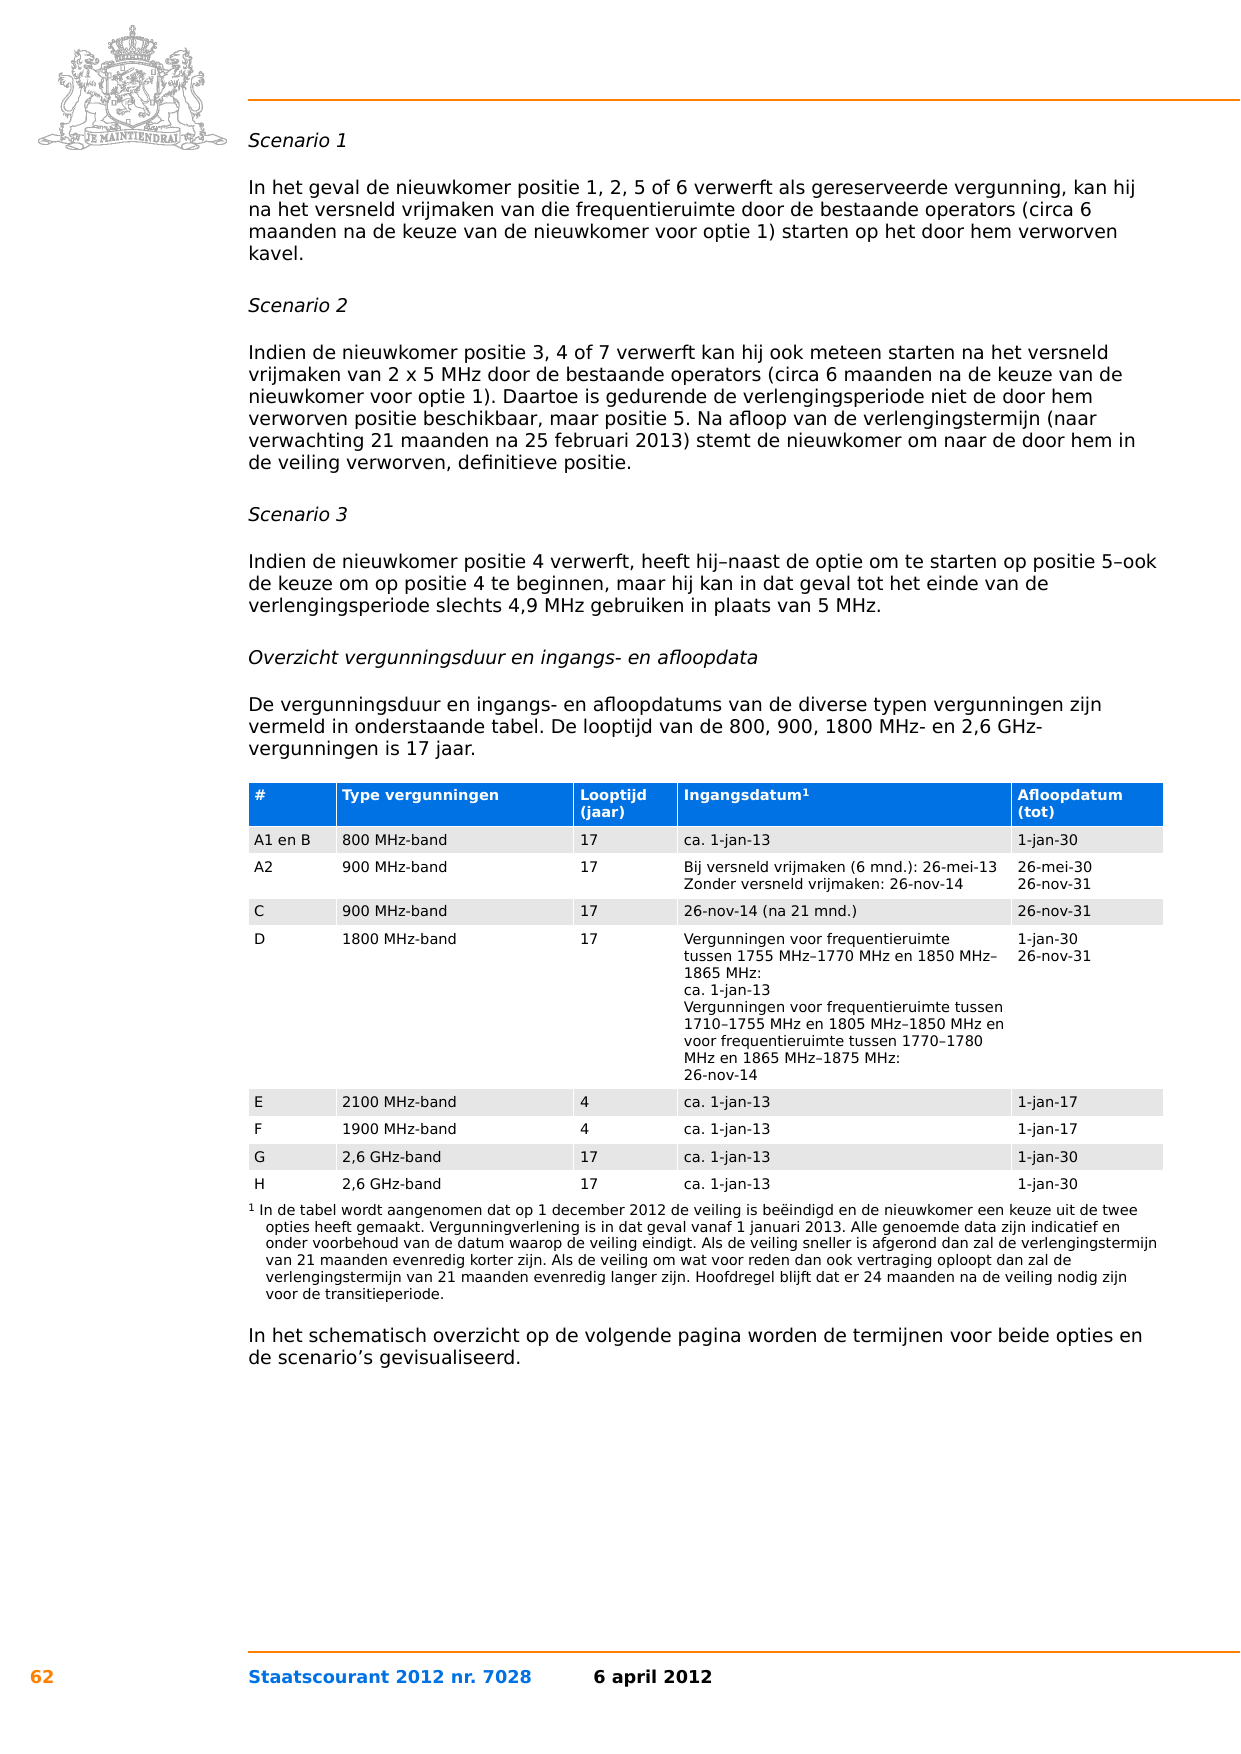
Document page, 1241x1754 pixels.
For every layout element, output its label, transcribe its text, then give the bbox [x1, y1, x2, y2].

text Indien de nieuwkomer positie 4 verwerft, heeft hij–naast de optie om te starten op positie 5–ook de keuze om op positie 4 te beginnen, maar hij kan in dat geval tot het einde van de verlengingsperiode slechts 4,9 MHz gebruiken in plaats van 5 MHz. [248, 551, 1163, 617]
table_cell ca. 1-jan-13 [678, 1171, 1011, 1198]
table_cell ca. 1-jan-13 [678, 827, 1011, 853]
text In het schematisch overzicht op de volgende pagina worden de termijnen voor beide opties en de scenario’s gevisualiseerd. [248, 1325, 1163, 1369]
table_cell ca. 1-jan-13 [678, 1144, 1011, 1170]
table_cell 4 [574, 1117, 677, 1143]
picture [38, 25, 227, 150]
subtitle Scenario 3 [248, 504, 1163, 526]
table_cell C [249, 899, 336, 925]
subtitle Overzicht vergunningsduur en ingangs- en afloopdata [248, 647, 1163, 668]
table_cell H [249, 1171, 336, 1198]
table_cell 17 [574, 926, 677, 1088]
subtitle Scenario 2 [248, 295, 1163, 317]
table_cell 1-jan-17 [1012, 1089, 1163, 1116]
table_cell 1-jan-30 [1012, 1171, 1163, 1198]
table_cell 2100 MHz-band [337, 1089, 573, 1116]
table_cell 1 In de tabel wordt aangenomen dat op 1 december 2012 de veiling is beëindigd en de nieuwkomer een keuze uit de twee opties heeft gemaakt. Vergunningverlening is in dat geval vanaf 1 januari 2013. Alle genoemde data zijn indicatief en onder voorbehoud van de datum waarop de veiling eindigt. Als de veiling sneller is afgerond dan zal de verlengingstermijn van 21 maanden evenredig korter zijn. Als de veiling om wat voor reden dan ook vertraging oploopt dan zal de verlengingstermijn van 21 maanden evenredig langer zijn. Hoofdregel blijft dat er 24 maanden na de veiling nodig zijn voor de transitieperiode. [248, 1199, 1163, 1303]
table_cell 1900 MHz-band [337, 1117, 573, 1143]
text Indien de nieuwkomer positie 3, 4 of 7 verwerft kan hij ook meteen starten na het versneld vrijmaken van 2 x 5 MHz door de bestaande operators (circa 6 maanden na de keuze van de nieuwkomer voor optie 1). Daartoe is gedurende de verlengingsperiode niet de door hem verworven positie beschikbaar, maar positie 5. Na afloop van de verlengingstermijn (naar verwachting 21 maanden na 25 februari 2013) stemt de nieuwkomer om naar de door hem in de veiling verworven, definitieve positie. [248, 342, 1163, 474]
table_cell ca. 1-jan-13 [678, 1117, 1011, 1143]
table_cell 17 [574, 1171, 677, 1198]
table_cell F [249, 1117, 336, 1143]
text De vergunningsduur en ingangs- en afloopdatums van de diverse typen vergunningen zijn vermeld in onderstaande tabel. De looptijd van de 800, 900, 1800 MHz- en 2,6 GHz-vergunningen is 17 jaar. [248, 693, 1163, 759]
table_cell 900 MHz-band [337, 854, 573, 897]
table_cell D [249, 926, 336, 1088]
subtitle Scenario 1 [248, 130, 1163, 152]
table_cell 26-nov-14 (na 21 mnd.) [678, 899, 1011, 925]
table_cell 4 [574, 1089, 677, 1116]
table_cell E [249, 1089, 336, 1116]
table_cell 1-jan-30 26-nov-31 [1012, 926, 1163, 1088]
table_cell ca. 1-jan-13 [678, 1089, 1011, 1116]
table_cell 17 [574, 827, 677, 853]
table_cell 26-nov-31 [1012, 899, 1163, 925]
table_header # [249, 783, 336, 826]
table_cell 17 [574, 899, 677, 925]
table_cell 800 MHz-band [337, 827, 573, 853]
table_cell 17 [574, 854, 677, 897]
text In het geval de nieuwkomer positie 1, 2, 5 of 6 verwerft als gereserveerde vergunning, kan hij na het versneld vrijmaken van die frequentieruimte door de bestaande operators (circa 6 maanden na de keuze van de nieuwkomer voor optie 1) starten op het door hem verworven kavel. [248, 177, 1163, 265]
table_cell 1-jan-17 [1012, 1117, 1163, 1143]
table_cell 2,6 GHz-band [337, 1144, 573, 1170]
table_header Ingangsdatum1 [678, 783, 1011, 826]
table_cell G [249, 1144, 336, 1170]
table_cell Vergunningen voor frequentieruimte tussen 1755 MHz–1770 MHz en 1850 MHz–1865 MHz: ca. 1-jan-13 Vergunningen voor frequentieruimte tussen 1710–1755 MHz en 1805 MHz–1850 MHz en voor frequentieruimte tussen 1770–1780 MHz en 1865 MHz–1875 MHz: 26-nov-14 [678, 926, 1011, 1088]
table_cell 1800 MHz-band [337, 926, 573, 1088]
table_header Looptijd (jaar) [574, 783, 677, 826]
table_cell 2,6 GHz-band [337, 1171, 573, 1198]
table_cell 900 MHz-band [337, 899, 573, 925]
table_cell A2 [249, 854, 336, 897]
table_cell 17 [574, 1144, 677, 1170]
table_cell A1 en B [249, 827, 336, 853]
table_cell Bij versneld vrijmaken (6 mnd.): 26-mei-13 Zonder versneld vrijmaken: 26-nov-14 [678, 854, 1011, 897]
table_header Type vergunningen [337, 783, 573, 826]
table_cell 1-jan-30 [1012, 1144, 1163, 1170]
table_cell 26-mei-30 26-nov-31 [1012, 854, 1163, 897]
table_header Afloopdatum (tot) [1012, 783, 1163, 826]
table_cell 1-jan-30 [1012, 827, 1163, 853]
